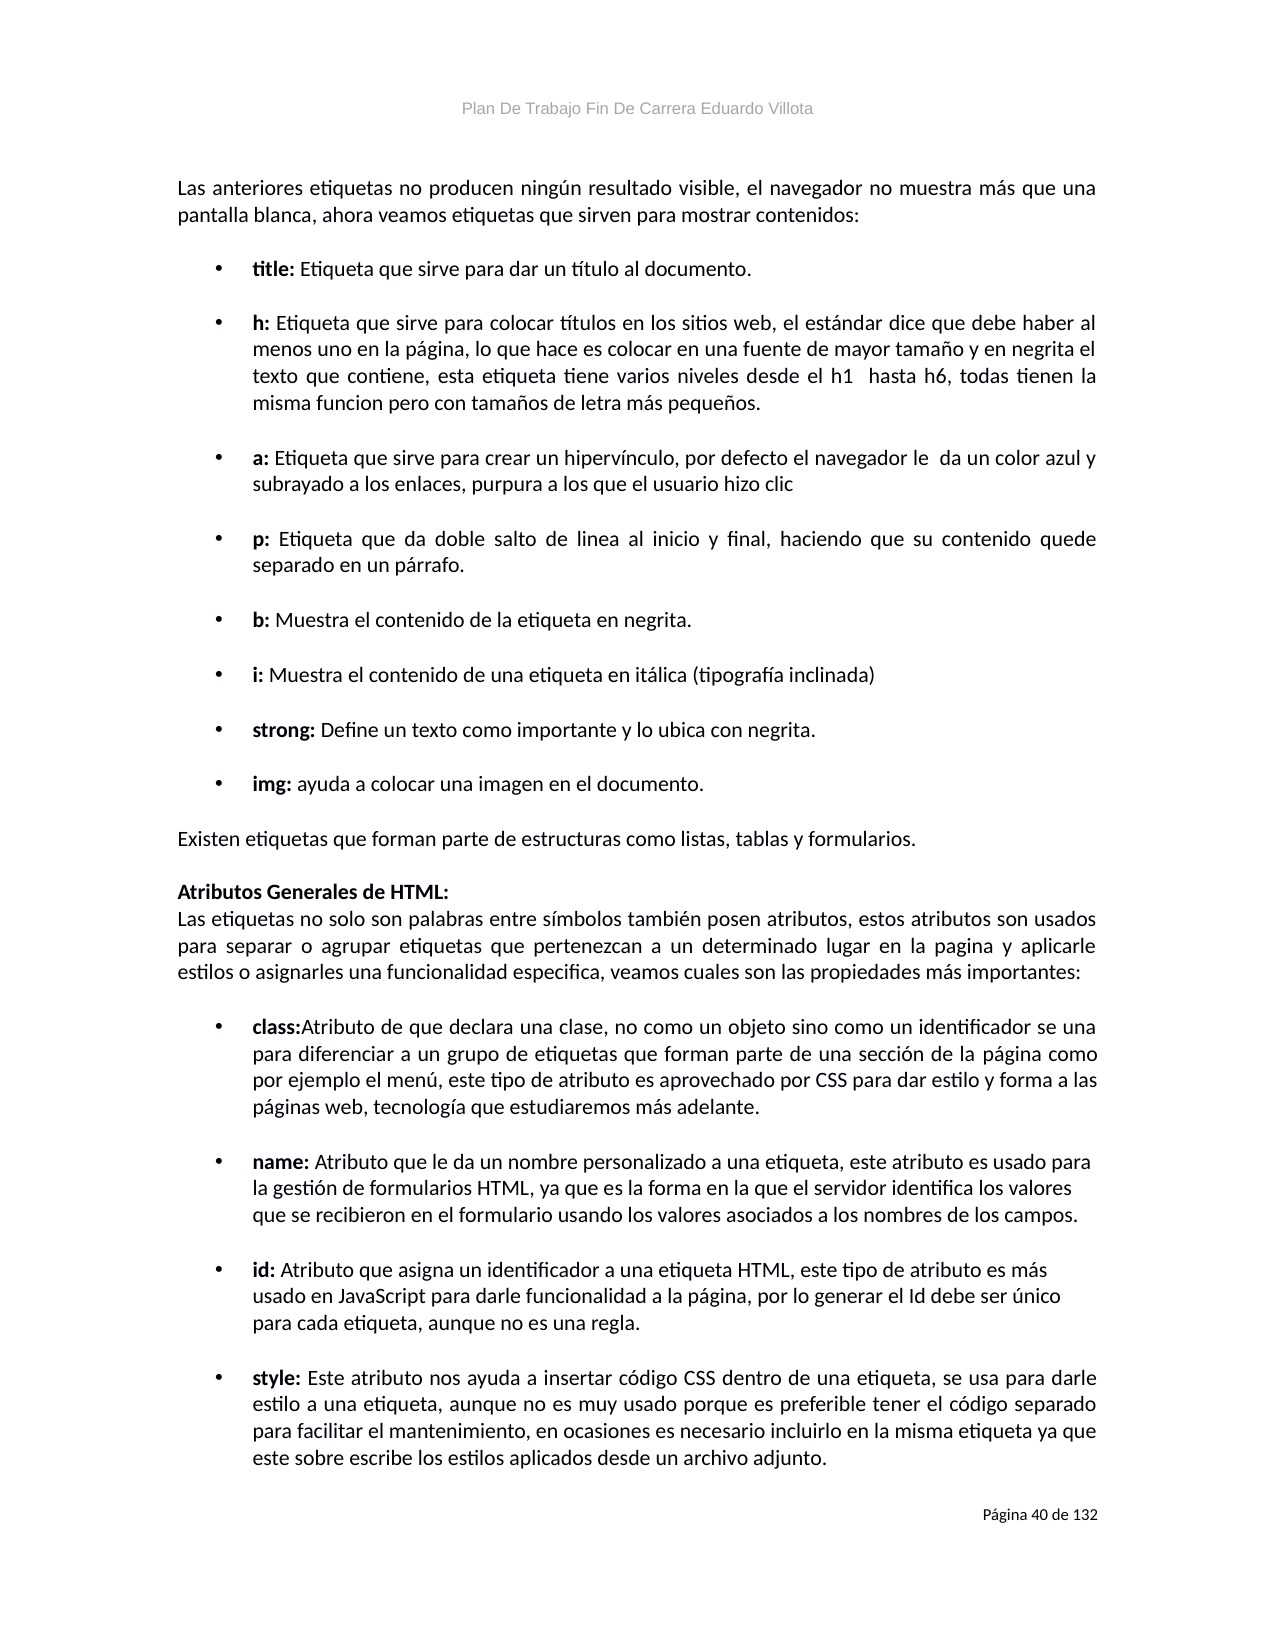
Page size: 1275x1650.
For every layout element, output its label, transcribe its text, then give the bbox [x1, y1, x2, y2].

list id: Atributo que asigna un identificador a una etiqueta HTML, este tipo de atributo es más usado en JavaScript para darle funcionalidad a la página, por lo generar el Id debe ser único para cada etiqueta, aunque no es una regla. [215, 1256, 1098, 1336]
list img: ayuda a colocar una imagen en el documento. [215, 770, 1098, 797]
text Las etiquetas no solo son palabras entre símbolos también posen atributos, estos atributos son usados para separar o agrupar etiquetas que pertenezcan a un determinado lugar en la pagina y aplicarle estilos o asignarles una funcionalidad especifica, veamos cuales son las propiedades más importantes: [177, 905, 1098, 985]
list class:Atributo de que declara una clase, no como un objeto sino como un identificador se una para diferenciar a un grupo de etiquetas que forman parte de una sección de la página como por ejemplo el menú, este tipo de atributo es aprovechado por CSS para dar estilo y forma a las páginas web, tecnología que estudiaremos más adelante. [215, 1013, 1098, 1120]
text Atributos Generales de HTML: [177, 878, 1098, 905]
list h: Etiqueta que sirve para colocar títulos en los sitios web, el estándar dice que debe haber al menos uno en la página, lo que hace es colocar en una fuente de mayor tamaño y en negrita el texto que contiene, esta etiqueta tiene varios niveles desde el h1 hasta h6, todas tienen la misma funcion pero con tamaños de letra más pequeños. [215, 309, 1098, 416]
text Existen etiquetas que forman parte de estructuras como listas, tablas y formularios. [177, 825, 1098, 852]
list strong: Define un texto como importante y lo ubica con negrita. [215, 716, 1098, 742]
list name: Atributo que le da un nombre personalizado a una etiqueta, este atributo es usado para la gestión de formularios HTML, ya que es la forma en la que el servidor identifica los valores que se recibieron en el formulario usando los valores asociados a los nombres de los campos. [215, 1148, 1098, 1228]
list a: Etiqueta que sirve para crear un hipervínculo, por defecto el navegador le da un color azul y subrayado a los enlaces, purpura a los que el usuario hizo clic [215, 444, 1098, 497]
list b: Muestra el contenido de la etiqueta en negrita. [215, 606, 1098, 633]
text Las anteriores etiquetas no producen ningún resultado visible, el navegador no muestra más que una pantalla blanca, ahora veamos etiquetas que sirven para mostrar contenidos: [177, 174, 1098, 228]
list title: Etiqueta que sirve para dar un título al documento. [215, 256, 1098, 282]
list style: Este atributo nos ayuda a insertar código CSS dentro de una etiqueta, se usa para darle estilo a una etiqueta, aunque no es muy usado porque es preferible tener el código separado para facilitar el mantenimiento, en ocasiones es necesario incluirlo en la misma etiqueta ya que este sobre escribe los estilos aplicados desde un archivo adjunto. [215, 1364, 1098, 1471]
list p: Etiqueta que da doble salto de linea al inicio y final, haciendo que su contenido quede separado en un párrafo. [215, 525, 1098, 578]
list i: Muestra el contenido de una etiqueta en itálica (tipografía inclinada) [215, 661, 1098, 688]
